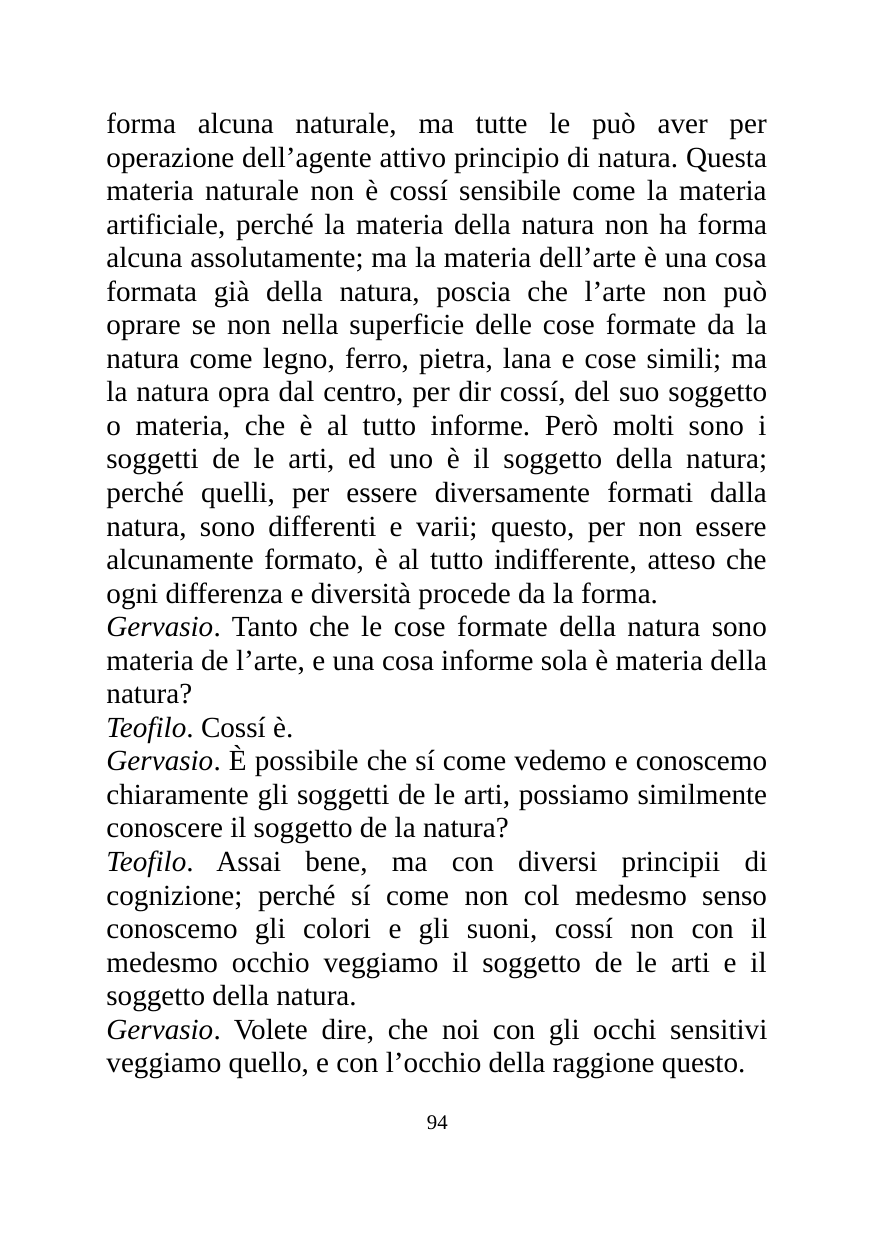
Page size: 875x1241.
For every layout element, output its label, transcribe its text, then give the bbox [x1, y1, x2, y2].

text Gervasio. È possibile che sí come vedemo e conoscemo chiaramente gli soggetti de le arti, possiamo similmente conoscere il soggetto de la natura? [106, 743, 768, 844]
text Gervasio. Tanto che le cose formate della natura sono materia de l’arte, e una cosa informe sola è materia della natura? [106, 609, 768, 710]
text Teofilo. Cossí è. [106, 710, 768, 743]
text forma alcuna naturale, ma tutte le può aver per operazione dell’agente attivo principio di natura. Questa materia naturale non è cossí sensibile come la materia artificiale, perché la materia della natura non ha forma alcuna assolutamente; ma la materia dell’arte è una cosa formata già della natura, poscia che l’arte non può oprare se non nella superficie delle cose formate da la natura come legno, ferro, pietra, lana e cose simili; ma la natura opra dal centro, per dir cossí, del suo soggetto o materia, che è al tutto informe. Però molti sono i soggetti de le arti, ed uno è il soggetto della natura; perché quelli, per essere diversamente formati dalla natura, sono differenti e varii; questo, per non essere alcunamente formato, è al tutto indifferente, atteso che ogni differenza e diversità procede da la forma. [106, 106, 768, 609]
text Gervasio. Volete dire, che noi con gli occhi sensitivi veggiamo quello, e con l’occhio della raggione questo. [106, 1012, 768, 1079]
text Teofilo. Assai bene, ma con diversi principii di cognizione; perché sí come non col medesmo senso conoscemo gli colori e gli suoni, cossí non con il medesmo occhio veggiamo il soggetto de le arti e il soggetto della natura. [106, 844, 768, 1012]
